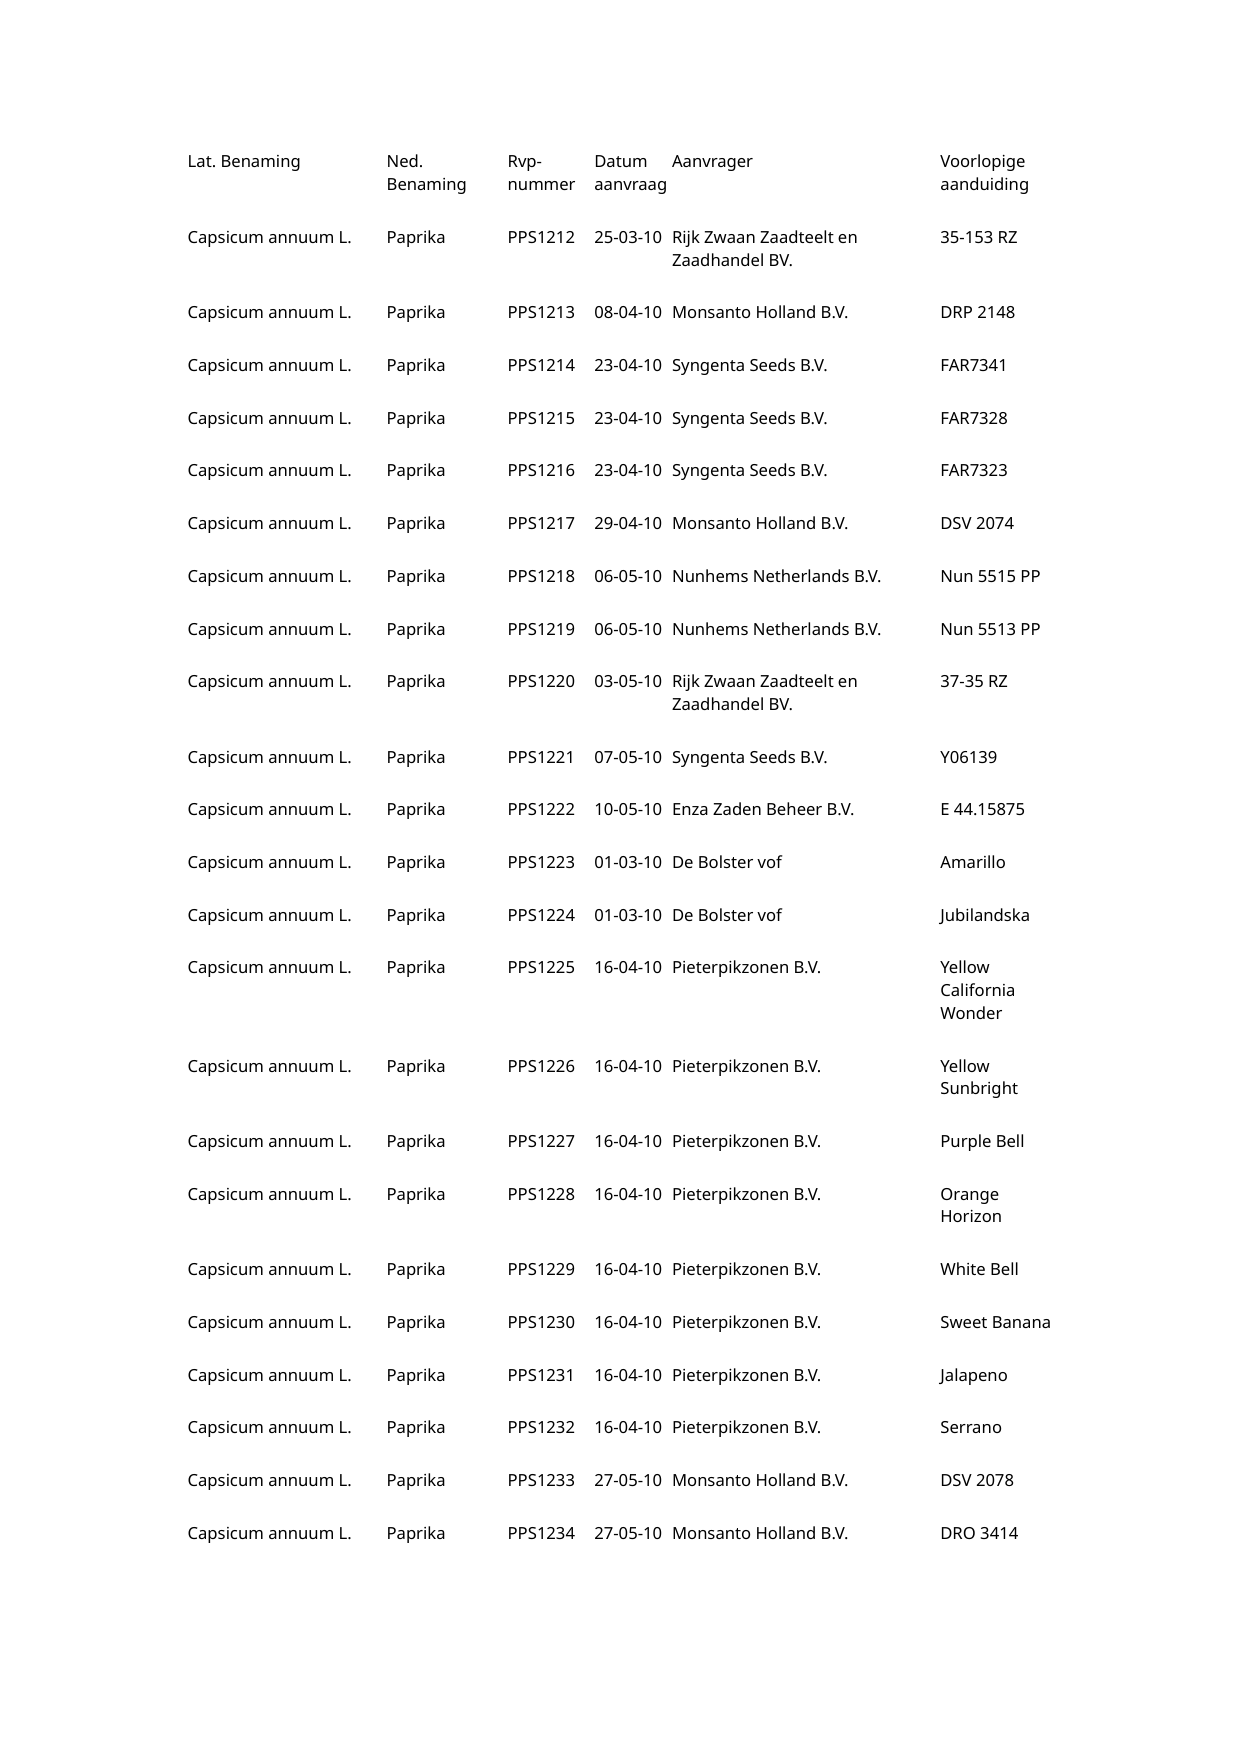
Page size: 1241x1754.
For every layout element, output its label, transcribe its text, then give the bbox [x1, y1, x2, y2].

table_cell Paprika [386, 225, 507, 301]
table_cell FAR7323 [940, 459, 1053, 512]
table_cell 07-05-10 [594, 745, 672, 798]
table_cell Pieterpikzonen B.V. [672, 1310, 940, 1363]
table_cell Capsicum annuum L. [188, 1469, 386, 1521]
table_cell PPS1214 [508, 354, 594, 406]
table_cell Pieterpikzonen B.V. [672, 1363, 940, 1416]
table_cell Paprika [386, 1469, 507, 1521]
table_cell 37-35 RZ [940, 670, 1053, 745]
table_cell 08-04-10 [594, 301, 672, 353]
table_cell PPS1213 [508, 301, 594, 353]
table_cell Paprika [386, 798, 507, 851]
table_cell Capsicum annuum L. [188, 1363, 386, 1416]
table_cell 16-04-10 [594, 1363, 672, 1416]
table_cell Pieterpikzonen B.V. [672, 1130, 940, 1182]
table_cell Capsicum annuum L. [188, 1521, 386, 1544]
table_cell Paprika [386, 1416, 507, 1468]
table_header Rvp-nummer [508, 150, 594, 225]
table_cell PPS1234 [508, 1521, 594, 1544]
table_cell Monsanto Holland B.V. [672, 301, 940, 353]
table_cell Capsicum annuum L. [188, 564, 386, 617]
table_cell PPS1232 [508, 1416, 594, 1468]
table_cell Paprika [386, 1521, 507, 1544]
table_cell Capsicum annuum L. [188, 1054, 386, 1129]
table_cell 23-04-10 [594, 354, 672, 406]
table_cell Capsicum annuum L. [188, 956, 386, 1054]
table_cell Pieterpikzonen B.V. [672, 1258, 940, 1310]
table_cell Jalapeno [940, 1363, 1053, 1416]
table_cell Monsanto Holland B.V. [672, 1521, 940, 1544]
table_cell 10-05-10 [594, 798, 672, 851]
table_cell 06-05-10 [594, 617, 672, 670]
table_header Datum aanvraag [594, 150, 672, 225]
table_cell 16-04-10 [594, 1182, 672, 1258]
table_header Voorlopige aanduiding [940, 150, 1053, 225]
table_cell PPS1225 [508, 956, 594, 1054]
table_cell 16-04-10 [594, 1416, 672, 1468]
table_cell PPS1230 [508, 1310, 594, 1363]
table_cell PPS1228 [508, 1182, 594, 1258]
table_cell PPS1212 [508, 225, 594, 301]
table_cell Monsanto Holland B.V. [672, 512, 940, 564]
table_cell Yellow Sunbright [940, 1054, 1053, 1129]
table_cell PPS1217 [508, 512, 594, 564]
table_cell DRP 2148 [940, 301, 1053, 353]
table_cell Paprika [386, 745, 507, 798]
table_cell 01-03-10 [594, 851, 672, 903]
table_cell DSV 2074 [940, 512, 1053, 564]
table_cell Capsicum annuum L. [188, 1182, 386, 1258]
table_cell Paprika [386, 512, 507, 564]
table_cell Capsicum annuum L. [188, 1310, 386, 1363]
table_cell 23-04-10 [594, 459, 672, 512]
table_cell Nun 5515 PP [940, 564, 1053, 617]
table_cell 27-05-10 [594, 1469, 672, 1521]
table_cell Pieterpikzonen B.V. [672, 1182, 940, 1258]
table_cell De Bolster vof [672, 903, 940, 956]
table_cell Rijk Zwaan Zaadteelt en Zaadhandel BV. [672, 670, 940, 745]
table_cell Serrano [940, 1416, 1053, 1468]
table_cell De Bolster vof [672, 851, 940, 903]
table_cell PPS1220 [508, 670, 594, 745]
table_cell Jubilandska [940, 903, 1053, 956]
table_cell Orange Horizon [940, 1182, 1053, 1258]
table_cell PPS1222 [508, 798, 594, 851]
table_cell PPS1216 [508, 459, 594, 512]
table_cell Enza Zaden Beheer B.V. [672, 798, 940, 851]
table_cell Paprika [386, 459, 507, 512]
table_cell Paprika [386, 564, 507, 617]
table_cell PPS1223 [508, 851, 594, 903]
table_cell PPS1231 [508, 1363, 594, 1416]
table_cell 27-05-10 [594, 1521, 672, 1544]
table_cell 16-04-10 [594, 1054, 672, 1129]
table_cell PPS1227 [508, 1130, 594, 1182]
table_cell Syngenta Seeds B.V. [672, 354, 940, 406]
table_cell 16-04-10 [594, 1258, 672, 1310]
table_cell PPS1224 [508, 903, 594, 956]
table_cell Capsicum annuum L. [188, 225, 386, 301]
table_cell FAR7328 [940, 406, 1053, 459]
table_cell Capsicum annuum L. [188, 1130, 386, 1182]
table_cell Paprika [386, 406, 507, 459]
table_cell Yellow California Wonder [940, 956, 1053, 1054]
table_cell 16-04-10 [594, 1310, 672, 1363]
table_cell 35-153 RZ [940, 225, 1053, 301]
table_header Aanvrager [672, 150, 940, 225]
table_cell White Bell [940, 1258, 1053, 1310]
table_cell FAR7341 [940, 354, 1053, 406]
table_cell Paprika [386, 1363, 507, 1416]
table_cell Capsicum annuum L. [188, 670, 386, 745]
table_cell 23-04-10 [594, 406, 672, 459]
table_cell 06-05-10 [594, 564, 672, 617]
table_cell Paprika [386, 670, 507, 745]
table_cell Paprika [386, 301, 507, 353]
table_cell 25-03-10 [594, 225, 672, 301]
table_cell Paprika [386, 1054, 507, 1129]
table_cell Paprika [386, 1130, 507, 1182]
table_cell Capsicum annuum L. [188, 512, 386, 564]
table_cell Capsicum annuum L. [188, 851, 386, 903]
table_cell Nun 5513 PP [940, 617, 1053, 670]
table_cell Pieterpikzonen B.V. [672, 1416, 940, 1468]
table_cell Capsicum annuum L. [188, 617, 386, 670]
table_cell Amarillo [940, 851, 1053, 903]
table_header Lat. Benaming [188, 150, 386, 225]
table_cell Capsicum annuum L. [188, 301, 386, 353]
table_cell Sweet Banana [940, 1310, 1053, 1363]
table_cell Purple Bell [940, 1130, 1053, 1182]
table_cell Paprika [386, 1258, 507, 1310]
table_cell Syngenta Seeds B.V. [672, 459, 940, 512]
table_cell Paprika [386, 354, 507, 406]
table_cell 03-05-10 [594, 670, 672, 745]
table_cell Capsicum annuum L. [188, 354, 386, 406]
table_cell PPS1233 [508, 1469, 594, 1521]
table_cell Paprika [386, 617, 507, 670]
table_cell Monsanto Holland B.V. [672, 1469, 940, 1521]
table_cell Paprika [386, 903, 507, 956]
table_cell DRO 3414 [940, 1521, 1053, 1544]
table_cell Capsicum annuum L. [188, 745, 386, 798]
table_cell Pieterpikzonen B.V. [672, 956, 940, 1054]
table_cell Capsicum annuum L. [188, 1258, 386, 1310]
table_cell Y06139 [940, 745, 1053, 798]
table_cell Syngenta Seeds B.V. [672, 745, 940, 798]
table_cell 01-03-10 [594, 903, 672, 956]
table_cell Capsicum annuum L. [188, 798, 386, 851]
table_cell Pieterpikzonen B.V. [672, 1054, 940, 1129]
table_cell Paprika [386, 1182, 507, 1258]
table_cell DSV 2078 [940, 1469, 1053, 1521]
table_cell 16-04-10 [594, 1130, 672, 1182]
table_cell PPS1221 [508, 745, 594, 798]
table_cell Capsicum annuum L. [188, 903, 386, 956]
table_cell Rijk Zwaan Zaadteelt en Zaadhandel BV. [672, 225, 940, 301]
table_cell Capsicum annuum L. [188, 459, 386, 512]
table_cell Paprika [386, 956, 507, 1054]
table_cell PPS1226 [508, 1054, 594, 1129]
table_cell Nunhems Netherlands B.V. [672, 564, 940, 617]
table_cell PPS1219 [508, 617, 594, 670]
table_cell 16-04-10 [594, 956, 672, 1054]
table_cell Syngenta Seeds B.V. [672, 406, 940, 459]
table_cell Nunhems Netherlands B.V. [672, 617, 940, 670]
table_cell Capsicum annuum L. [188, 1416, 386, 1468]
table_cell PPS1229 [508, 1258, 594, 1310]
table_cell Capsicum annuum L. [188, 406, 386, 459]
table_cell PPS1215 [508, 406, 594, 459]
table_header Ned. Benaming [386, 150, 507, 225]
table_cell E 44.15875 [940, 798, 1053, 851]
table_cell 29-04-10 [594, 512, 672, 564]
table_cell Paprika [386, 1310, 507, 1363]
table_cell Paprika [386, 851, 507, 903]
table_cell PPS1218 [508, 564, 594, 617]
